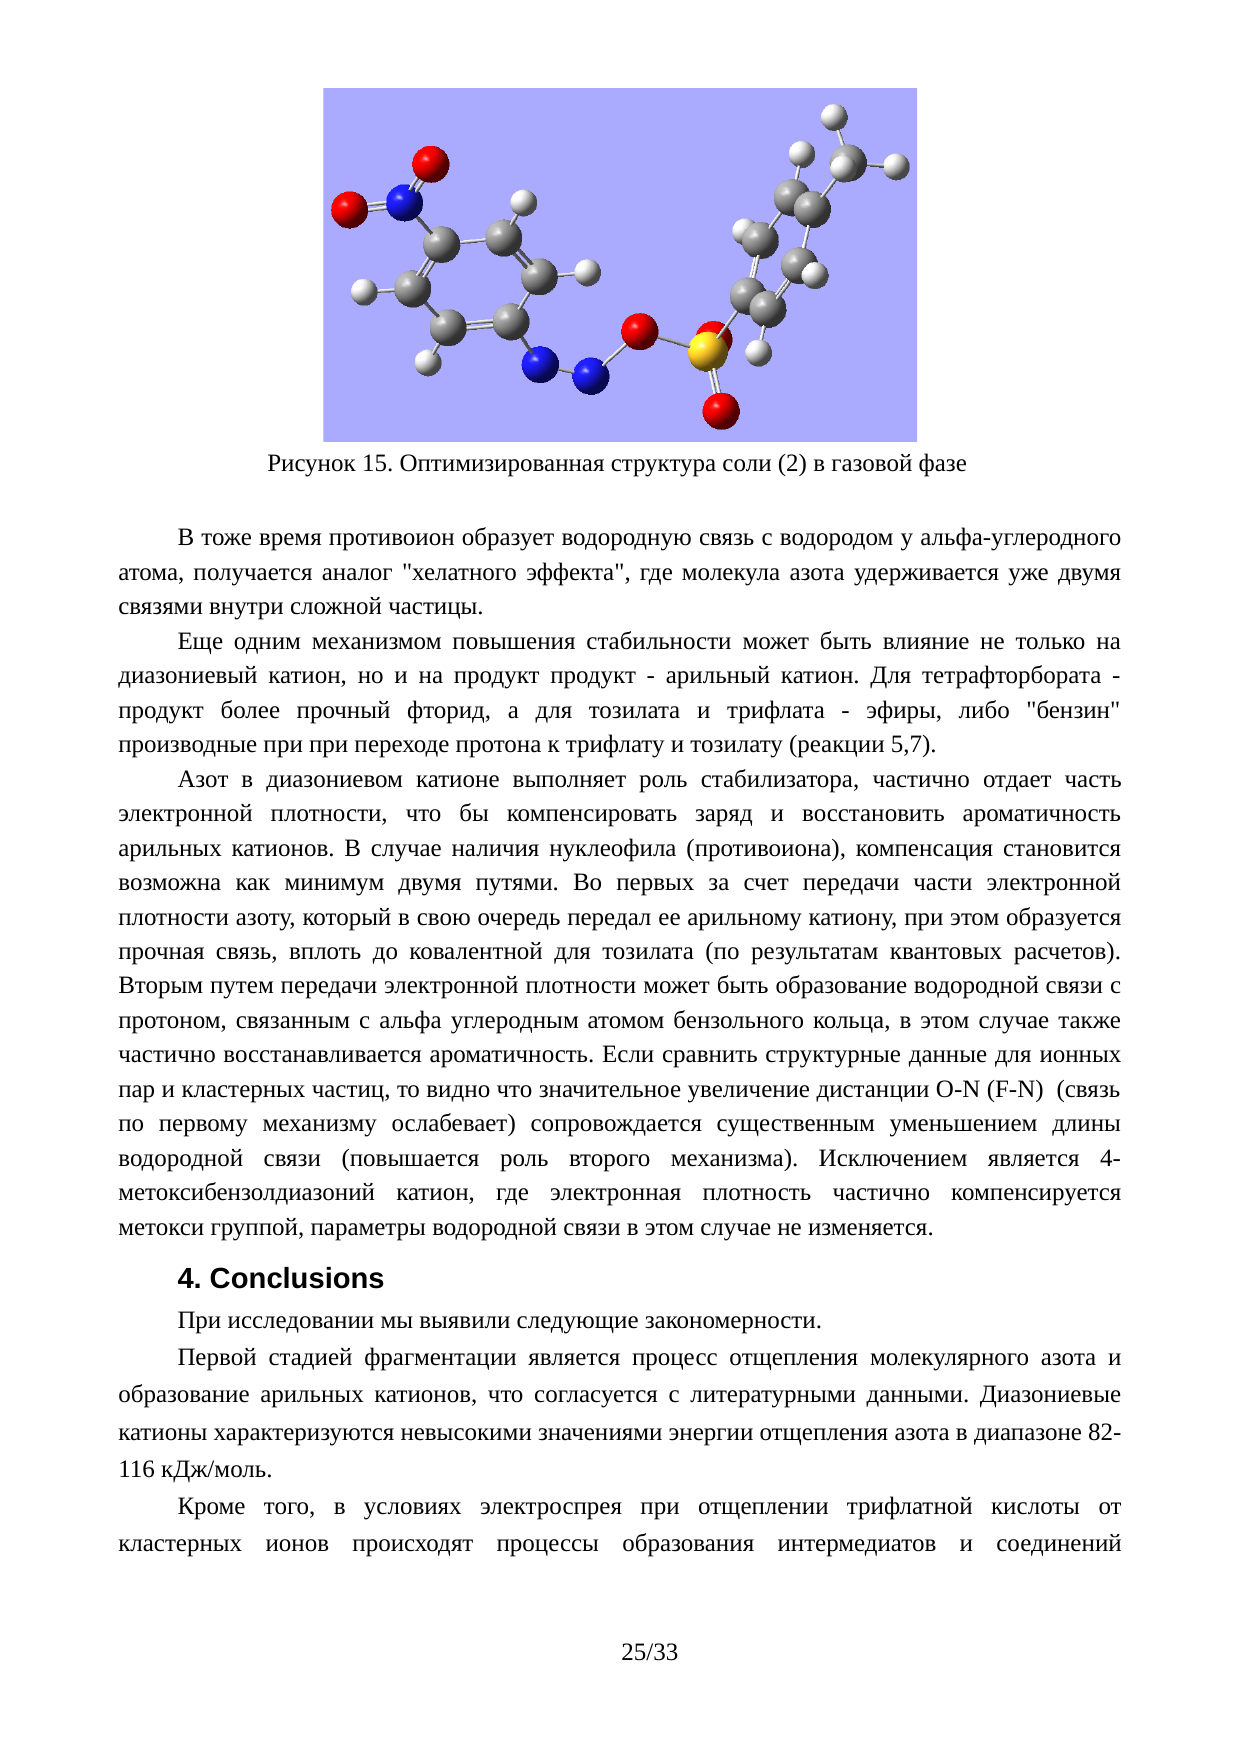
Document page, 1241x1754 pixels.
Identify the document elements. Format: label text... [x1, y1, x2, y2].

list Кроме того, в условиях электроспрея при отщеплении трифлатной кислоты от кластерных ионов происходят процессы образования интермедиатов и соединений [118, 1491, 1122, 1557]
text Азот в диазониевом катионе выполняет роль стабилизатора, частично отдает часть электронной плотности, что бы компенсировать заряд и восстановить ароматичность арильных катионов. В случае наличия нуклеофила (противоиона), компенсация становится возможна как минимум двумя путями. Во первых за счет передачи части электронной плотности азоту, который в свою очередь передал ее арильному катиону, при этом образуется прочная связь, вплоть до ковалентной для тозилата (по результатам квантовых расчетов). Вторым путем передачи электронной плотности может быть образование водородной связи с протоном, связанным с альфа углеродным атомом бензольного кольца, в этом случае также частично восстанавливается ароматичность. Если сравнить структурные данные для ионных пар и кластерных частиц, то видно что значительное увеличение дистанции O-N (F-N) (связь по первому механизму ослабевает) сопровождается существенным уменьшением длины водородной связи (повышается роль второго механизма). Исключением является 4-метоксибензолдиазоний катион, где электронная плотность частично компенсируется метокси группой, параметры водородной связи в этом случае не изменяется. [118, 764, 1122, 1241]
picture [323, 88, 918, 442]
list Первой стадией фрагментации является процесс отщепления молекулярного азота и образование арильных катионов, что согласуется с литературными данными. Диазониевые катионы характеризуются невысокими значениями энергии отщепления азота в диапазоне 82-116 кДж/моль. [118, 1342, 1122, 1483]
subtitle 4. Conclusions [118, 1261, 1122, 1295]
text В тоже время противоион образует водородную связь с водородом у альфа-углеродного атома, получается аналог "хелатного эффекта", где молекула азота удерживается уже двумя связями внутри сложной частицы. [118, 522, 1122, 620]
text Еще одним механизмом повышения стабильности может быть влияние не только на диазониевый катион, но и на продукт продукт - арильный катион. Для тетрафторбората - продукт более прочный фторид, а для тозилата и трифлата - эфиры, либо "бензин" производные при при переходе протона к трифлату и тозилату (реакции 5,7). [118, 626, 1122, 758]
list При исследовании мы выявили следующие закономерности. [118, 1305, 1122, 1333]
text Рисунок 15. Оптимизированная структура соли (2) в газовой фазе [118, 448, 1122, 476]
